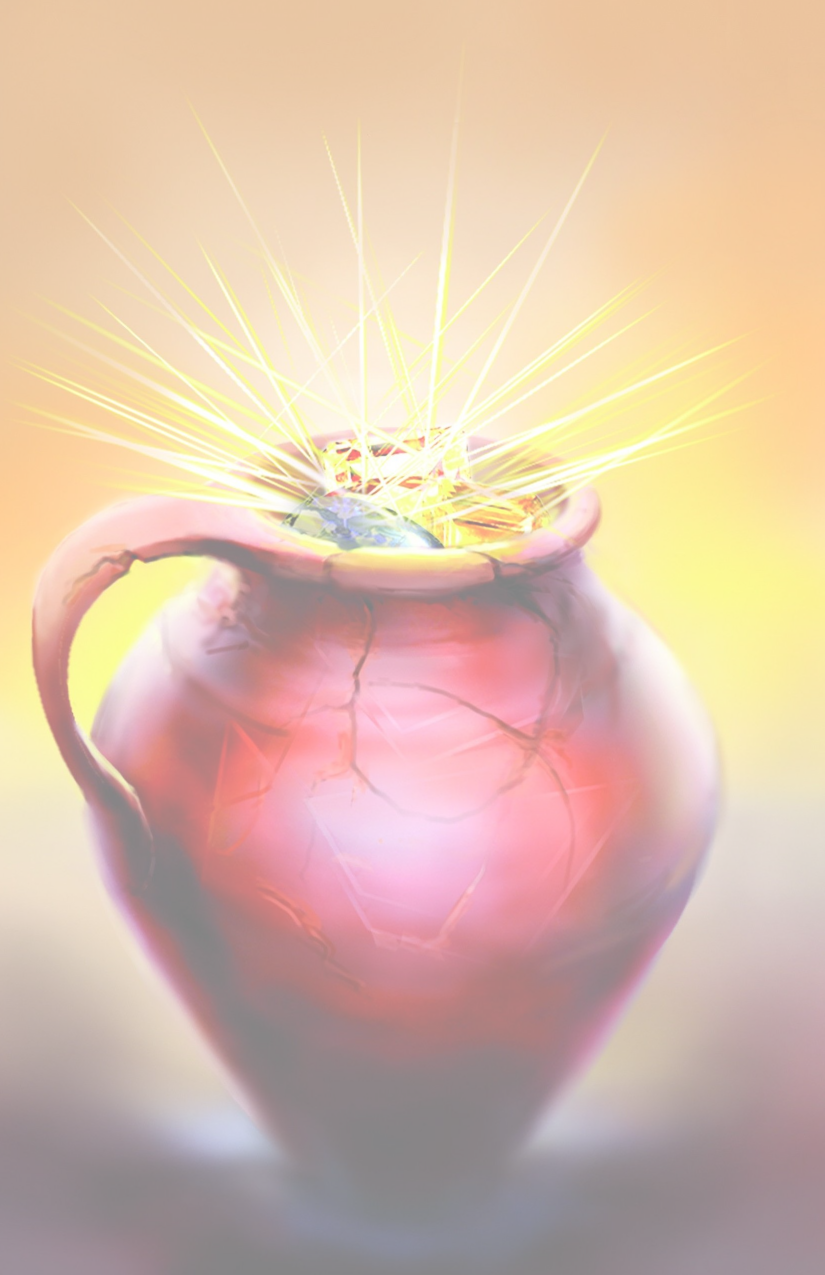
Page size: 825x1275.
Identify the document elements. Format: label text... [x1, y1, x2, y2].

subtitle Their Wisdom Is Perished [0, 0, 825, 1275]
